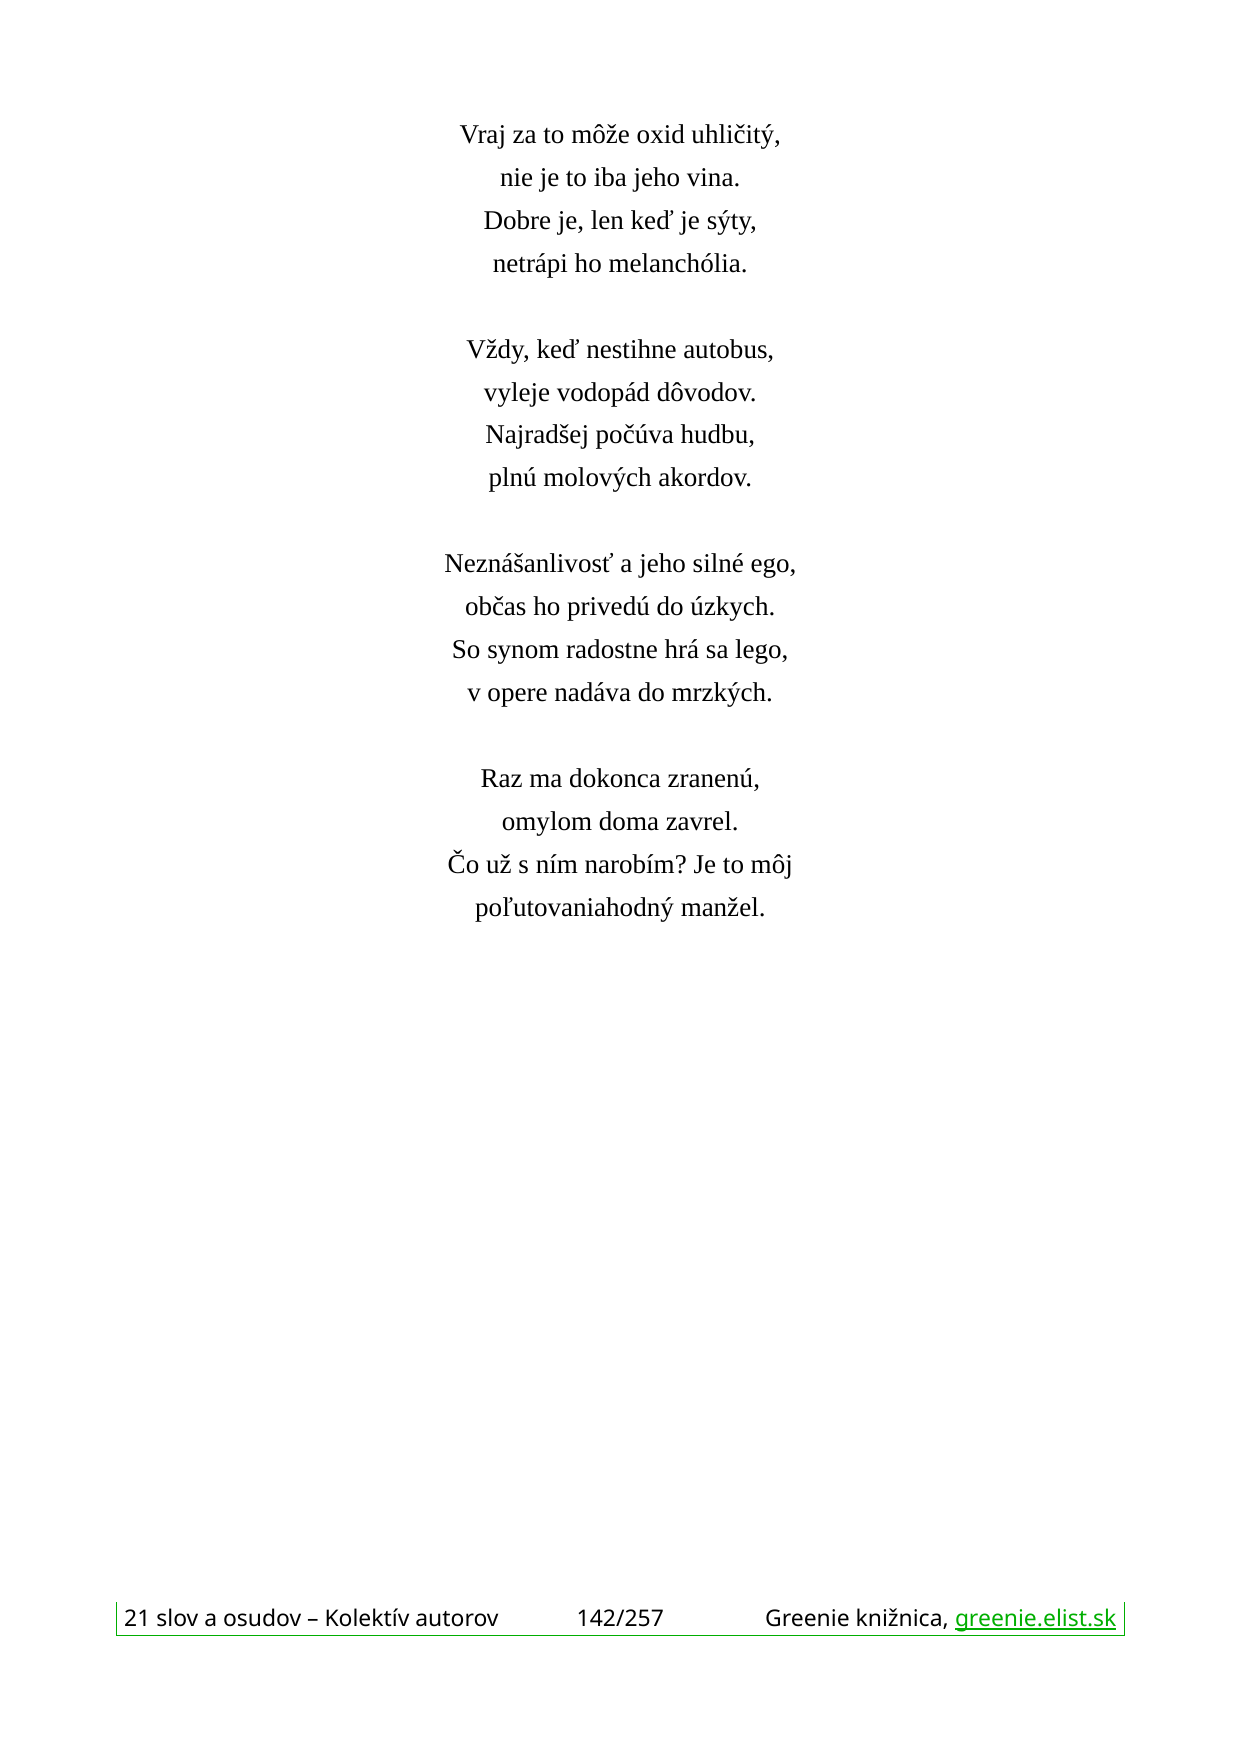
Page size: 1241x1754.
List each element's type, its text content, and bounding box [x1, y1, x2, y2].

text omylom doma zavrel. [118, 805, 1122, 836]
text Vždy, keď nestihne autobus, [118, 333, 1122, 364]
text netrápi ho melanchólia. [118, 247, 1122, 278]
text Dobre je, len keď je sýty, [118, 204, 1122, 235]
text Vraj za to môže oxid uhličitý, [118, 118, 1122, 149]
text Neznášanlivosť a jeho silné ego, [118, 547, 1122, 578]
text v opere nadáva do mrzkých. [118, 676, 1122, 707]
text Najradšej počúva hudbu, [118, 418, 1122, 450]
text Čo už s ním narobím? Je to môj [118, 848, 1122, 879]
text občas ho privedú do úzkych. [118, 590, 1122, 621]
text nie je to iba jeho vina. [118, 161, 1122, 192]
text poľutovaniahodný manžel. [118, 891, 1122, 922]
text plnú molových akordov. [118, 461, 1122, 493]
text vyleje vodopád dôvodov. [118, 376, 1122, 407]
text Raz ma dokonca zranenú, [118, 762, 1122, 793]
text So synom radostne hrá sa lego, [118, 633, 1122, 664]
